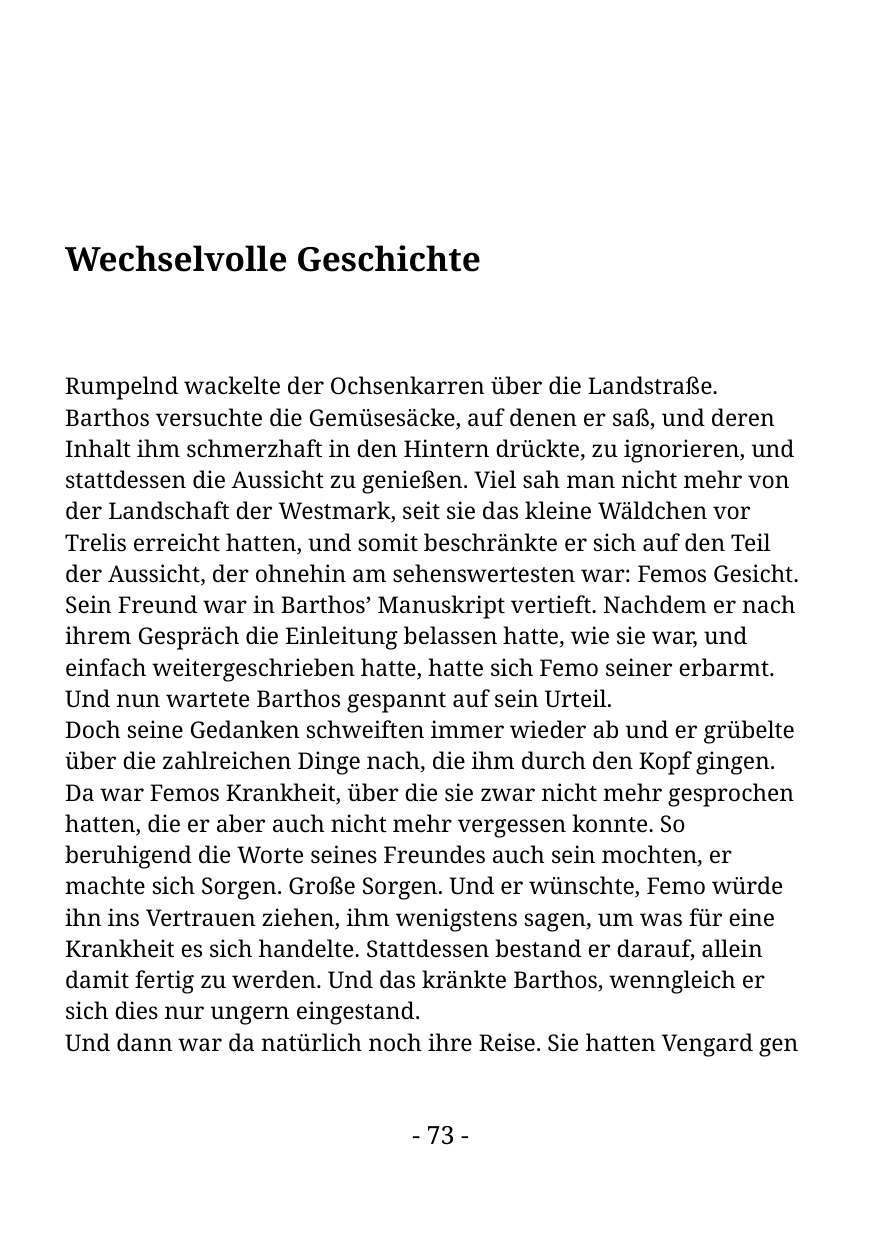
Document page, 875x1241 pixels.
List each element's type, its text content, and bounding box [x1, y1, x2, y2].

subtitle Wechselvolle Geschichte [65, 236, 809, 282]
text Rumpelnd wackelte der Ochsenkarren über die Landstraße. Barthos versuchte die Gemüsesäcke, auf denen er saß, und deren Inhalt ihm schmerzhaft in den Hintern drückte, zu ignorieren, und stattdessen die Aussicht zu genießen. Viel sah man nicht mehr von der Landschaft der Westmark, seit sie das kleine Wäldchen vor Trelis erreicht hatten, und somit beschränkte er sich auf den Teil der Aussicht, der ohnehin am sehenswertesten war: Femos Gesicht. Sein Freund war in Barthos’ Manuskript vertieft. Nachdem er nach ihrem Gespräch die Einleitung belassen hatte, wie sie war, und einfach weitergeschrieben hatte, hatte sich Femo seiner erbarmt. Und nun wartete Barthos gespannt auf sein Urteil. Doch seine Gedanken schweiften immer wieder ab und er grübelte über die zahlreichen Dinge nach, die ihm durch den Kopf gingen. Da war Femos Krankheit, über die sie zwar nicht mehr gesprochen hatten, die er aber auch nicht mehr vergessen konnte. So beruhigend die Worte seines Freundes auch sein mochten, er machte sich Sorgen. Große Sorgen. Und er wünschte, Femo würde ihn ins Vertrauen ziehen, ihm wenigstens sagen, um was für eine Krankheit es sich handelte. Stattdessen bestand er darauf, allein damit fertig zu werden. Und das kränkte Barthos, wenngleich er sich dies nur ungern eingestand. Und dann war da natürlich noch ihre Reise. Sie hatten Vengard gen [65, 370, 809, 1058]
